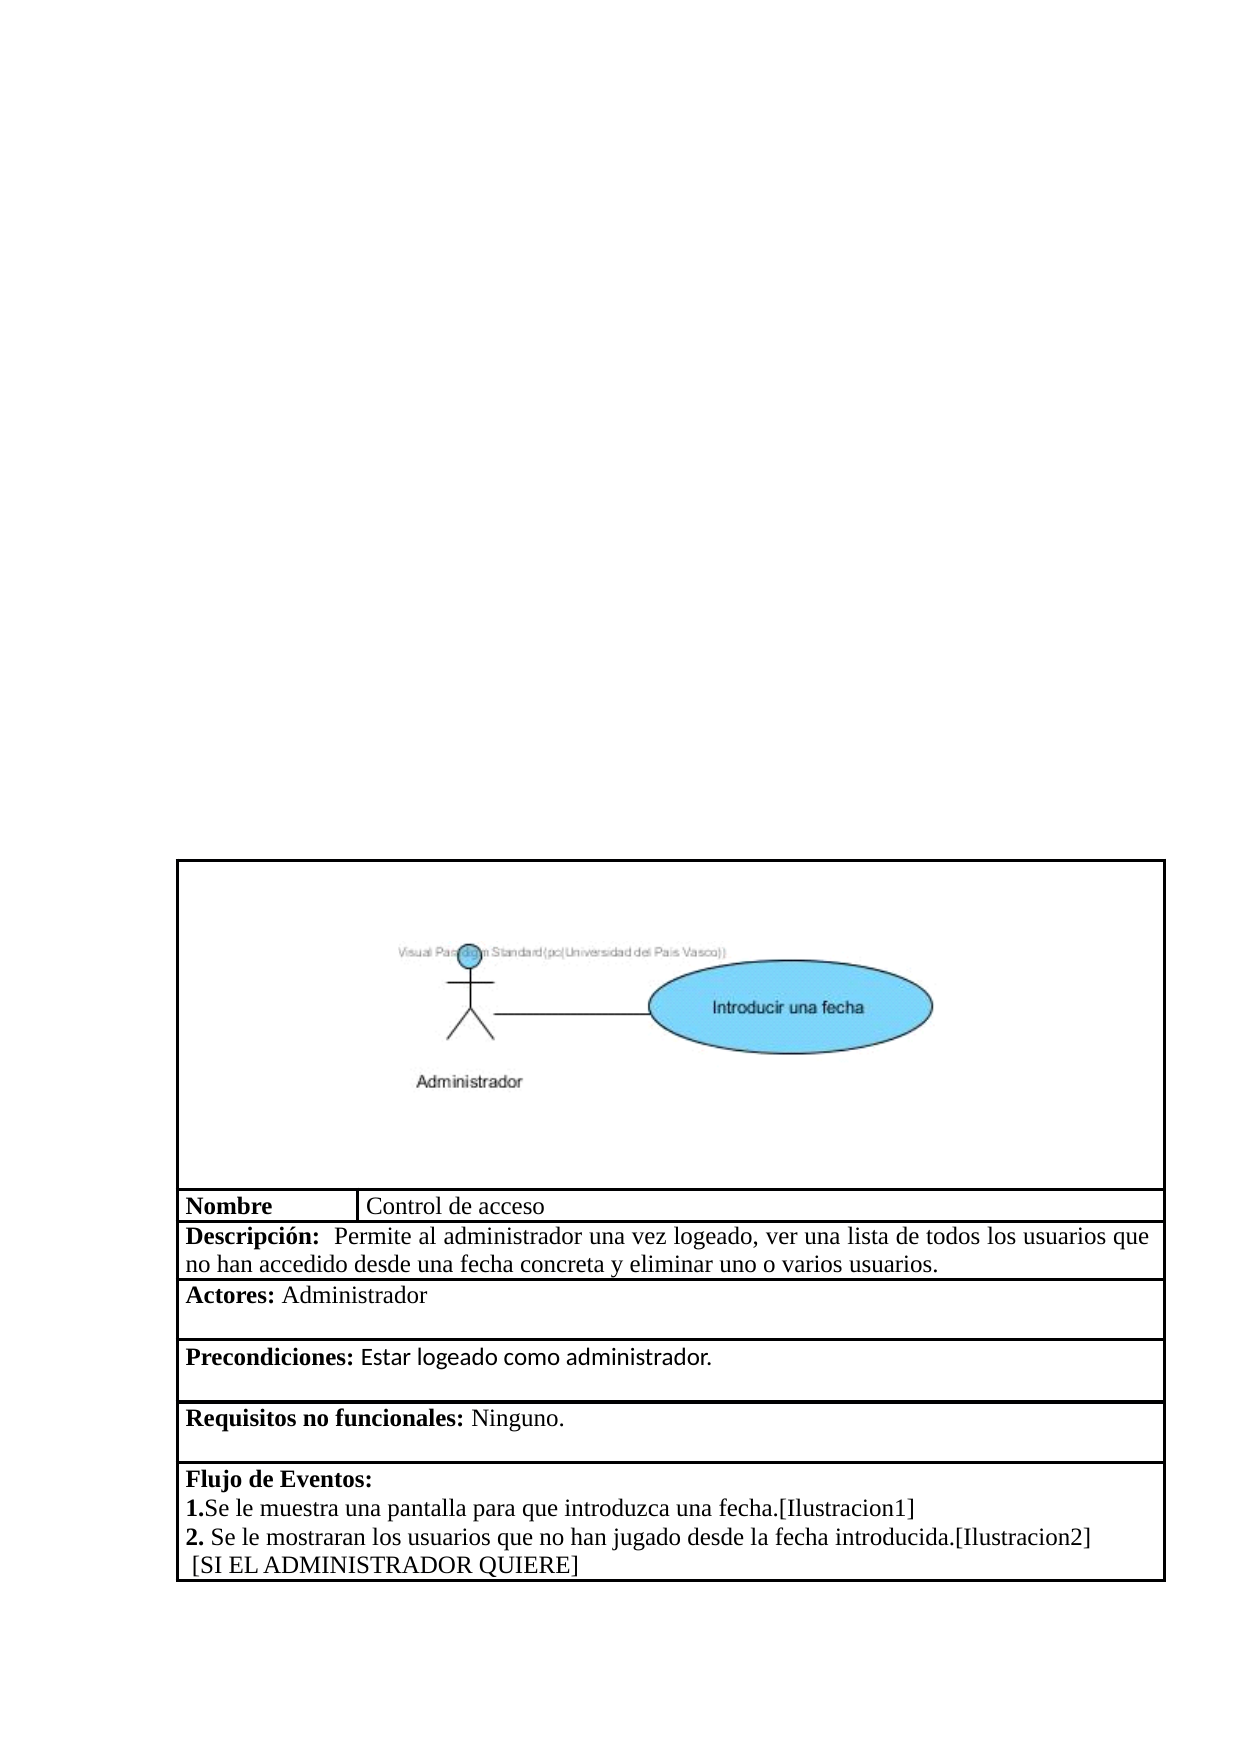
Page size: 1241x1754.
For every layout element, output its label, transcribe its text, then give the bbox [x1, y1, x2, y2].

table_cell Flujo de Eventos: 1.Se le muestra una pantalla para que introduzca una fecha.[Ilustracion1] 2. Se le mostraran los usuarios que no han jugado desde la fecha introducida.[Ilustracion2] [SI EL ADMINISTRADOR QUIERE] [179, 1464, 1163, 1579]
table_cell Descripción: Permite al administrador una vez logeado, ver una lista de todos los usuarios que no han accedido desde una fecha concreta y eliminar uno o varios usuarios. [179, 1223, 1163, 1277]
table_cell Control de acceso [359, 1191, 1163, 1219]
table_cell Actores: Administrador [179, 1281, 1163, 1338]
table_header [179, 862, 1163, 1188]
table_cell Precondiciones: Estar logeado como administrador. [179, 1341, 1163, 1400]
table_cell Nombre [179, 1191, 356, 1219]
table_cell Requisitos no funcionales: Ninguno. [179, 1404, 1163, 1461]
